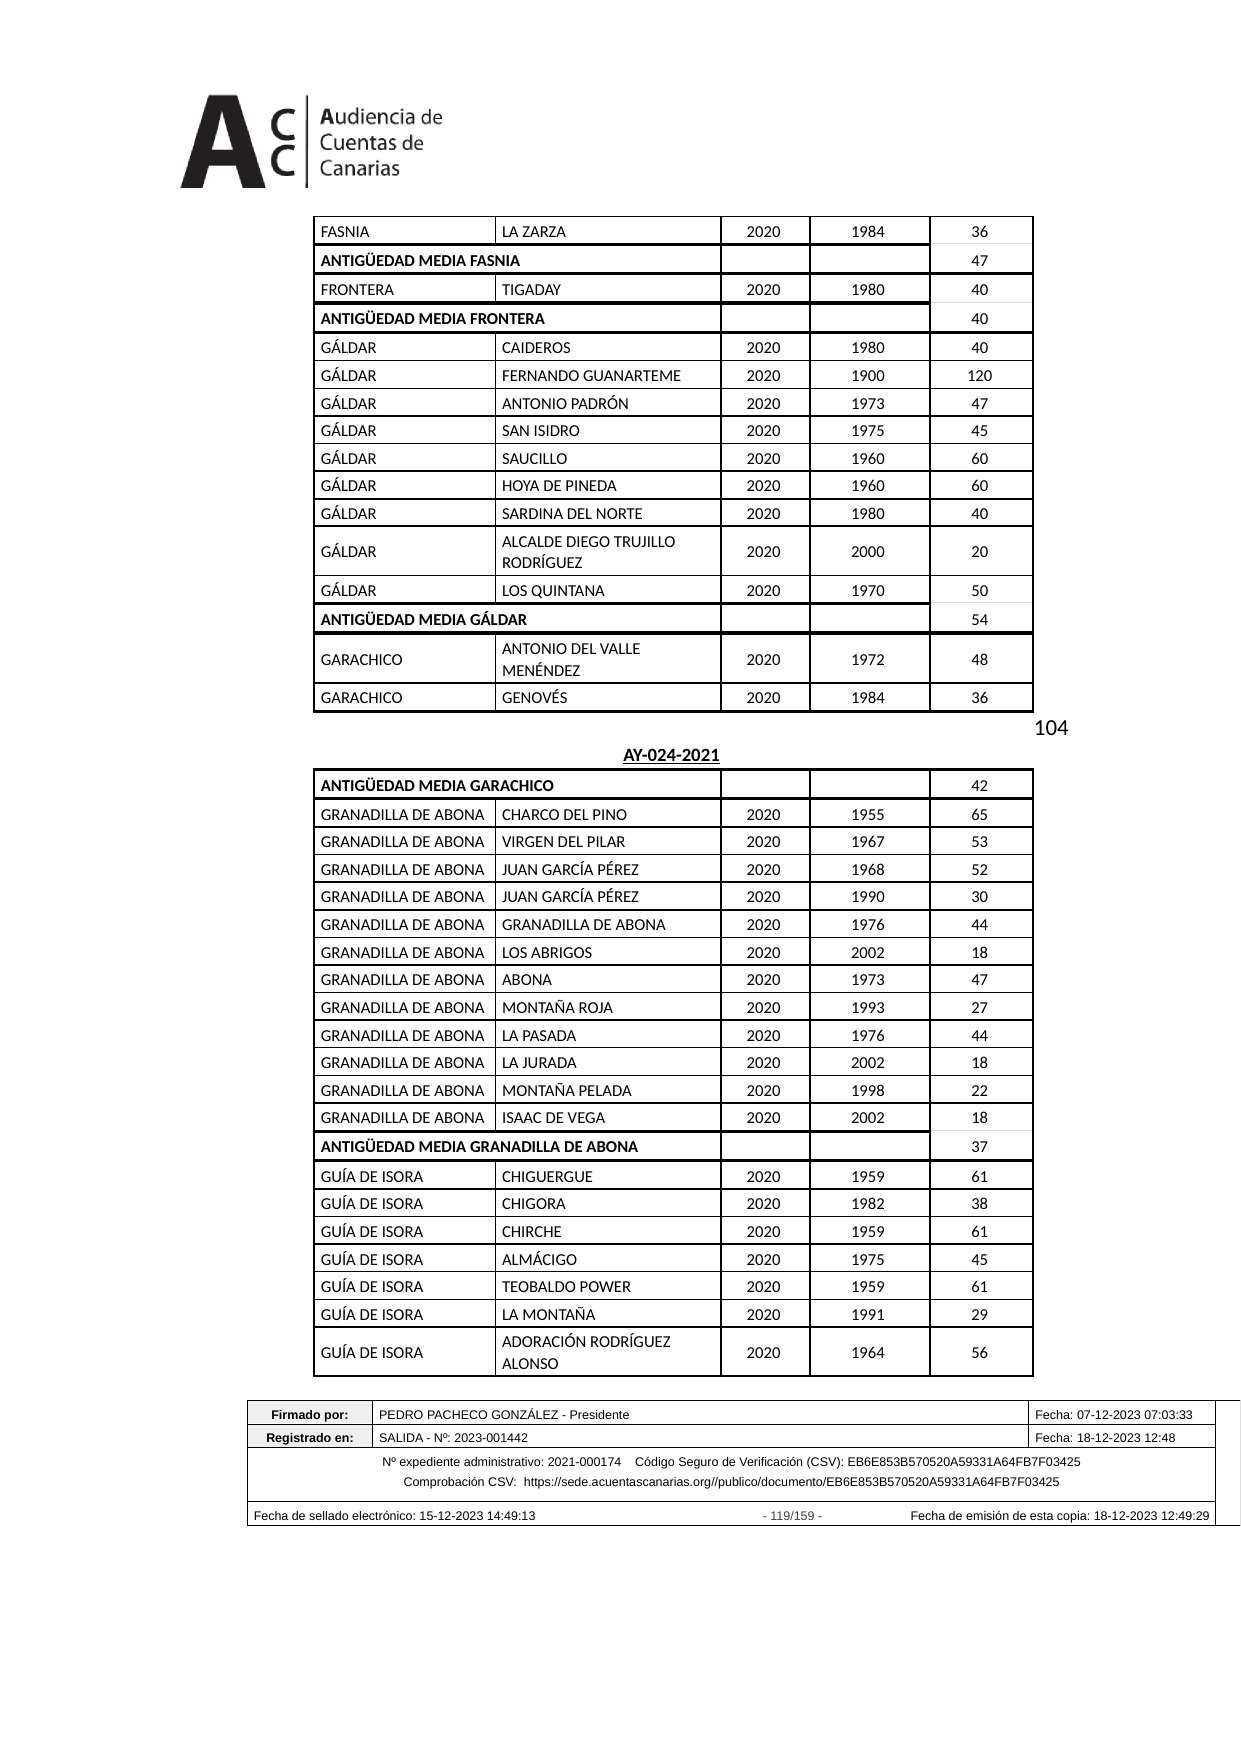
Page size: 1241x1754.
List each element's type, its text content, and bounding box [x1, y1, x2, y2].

table_cell 2020 [722, 855, 809, 881]
table_cell 45 [931, 417, 1032, 443]
table_cell 2020 [722, 635, 809, 682]
table_cell LOS QUINTANA [496, 576, 720, 602]
table_cell ANTONIO DEL VALLE MENÉNDEZ [496, 635, 720, 682]
table_cell [722, 246, 809, 272]
table_cell LOS ABRIGOS [496, 938, 720, 964]
table_cell 61 [931, 1272, 1032, 1298]
table_cell MONTAÑA PELADA [496, 1076, 720, 1102]
table_cell 2020 [722, 1048, 809, 1074]
table_cell 36 [931, 217, 1032, 243]
table_cell [811, 1133, 929, 1159]
table_cell GUÍA DE ISORA [315, 1300, 495, 1326]
table_cell GRANADILLA DE ABONA [315, 883, 495, 909]
table_cell 53 [931, 828, 1032, 854]
table_cell GARACHICO [315, 684, 495, 710]
table_cell 2020 [722, 828, 809, 854]
table_cell CHIGUERGUE [496, 1162, 720, 1188]
table_cell CAIDEROS [496, 334, 720, 360]
table_cell 1984 [811, 684, 929, 710]
table_cell GUÍA DE ISORA [315, 1217, 495, 1243]
table_cell 38 [931, 1190, 1032, 1216]
table_cell SARDINA DEL NORTE [496, 500, 720, 525]
table_cell GRANADILLA DE ABONA [315, 1104, 495, 1130]
table_cell CHIGORA [496, 1190, 720, 1216]
table_cell 52 [931, 855, 1032, 881]
table_cell JUAN GARCÍA PÉREZ [496, 855, 720, 881]
table_cell 2020 [722, 1190, 809, 1216]
table_cell FRONTERA [315, 275, 495, 301]
table_cell 37 [931, 1131, 1032, 1159]
table_cell 2000 [811, 527, 929, 575]
table_cell 1982 [811, 1190, 929, 1216]
table_cell GÁLDAR [315, 389, 495, 415]
table_cell 1960 [811, 472, 929, 498]
table_cell GARACHICO [315, 635, 495, 682]
table_cell [811, 605, 929, 631]
table_cell 40 [931, 303, 1032, 331]
table_cell GÁLDAR [315, 361, 495, 387]
table_cell 1973 [811, 389, 929, 415]
table_cell 2020 [722, 417, 809, 443]
table_cell 1968 [811, 855, 929, 881]
table_cell 47 [931, 389, 1032, 415]
table_cell 1964 [811, 1328, 929, 1375]
table_cell 45 [931, 1245, 1032, 1271]
table_cell 47 [931, 244, 1032, 272]
table_cell 1980 [811, 500, 929, 525]
table_cell 65 [931, 800, 1032, 826]
table_cell 2020 [722, 334, 809, 360]
table_cell GÁLDAR [315, 576, 495, 602]
table_cell 1973 [811, 966, 929, 992]
table_cell 1970 [811, 576, 929, 602]
table_cell 1967 [811, 828, 929, 854]
table_cell 2020 [722, 527, 809, 575]
table_cell [722, 1133, 809, 1159]
table_cell 40 [931, 334, 1032, 360]
table_cell 47 [931, 966, 1032, 992]
table_cell VIRGEN DEL PILAR [496, 828, 720, 854]
table_cell 2020 [722, 1162, 809, 1188]
table_cell 1998 [811, 1076, 929, 1102]
table_cell 36 [931, 684, 1032, 710]
table_cell ABONA [496, 966, 720, 992]
table_cell 2020 [722, 576, 809, 602]
table_cell 2020 [722, 938, 809, 964]
table_cell 1991 [811, 1300, 929, 1326]
table_cell 2020 [722, 217, 809, 243]
table_cell ADORACIÓN RODRÍGUEZ ALONSO [496, 1328, 720, 1375]
table_cell FERNANDO GUANARTEME [496, 361, 720, 387]
table_cell CHARCO DEL PINO [496, 800, 720, 826]
table_cell 18 [931, 1104, 1032, 1130]
table_cell 60 [931, 444, 1032, 470]
table_cell GRANADILLA DE ABONA [315, 938, 495, 964]
table_cell 40 [931, 275, 1032, 301]
table_cell HOYA DE PINEDA [496, 472, 720, 498]
table_cell GUÍA DE ISORA [315, 1245, 495, 1271]
table_cell ANTIGÜEDAD MEDIA GÁLDAR [315, 605, 720, 631]
table_cell ALMÁCIGO [496, 1245, 720, 1271]
table_cell 2020 [722, 275, 809, 301]
table_cell 1959 [811, 1162, 929, 1188]
table_cell 2020 [722, 444, 809, 470]
table_cell GRANADILLA DE ABONA [315, 911, 495, 936]
table_cell TEOBALDO POWER [496, 1272, 720, 1298]
table_cell 61 [931, 1162, 1032, 1188]
table_cell GENOVÉS [496, 684, 720, 710]
table_cell ANTIGÜEDAD MEDIA FASNIA [315, 246, 720, 272]
table_cell 2020 [722, 1217, 809, 1243]
table_cell 20 [931, 527, 1032, 575]
table_cell [811, 246, 929, 272]
table_cell GUÍA DE ISORA [315, 1272, 495, 1298]
table_cell 2020 [722, 361, 809, 387]
table_cell GÁLDAR [315, 334, 495, 360]
table_cell 27 [931, 993, 1032, 1019]
table_cell 2002 [811, 1048, 929, 1074]
table_header 42 [931, 771, 1032, 797]
table_cell [811, 305, 929, 331]
table_header [722, 771, 809, 797]
table_cell GÁLDAR [315, 444, 495, 470]
table_cell LA MONTAÑA [496, 1300, 720, 1326]
table_cell 1960 [811, 444, 929, 470]
table_cell 2020 [722, 993, 809, 1019]
table_cell 1959 [811, 1272, 929, 1298]
table_cell SAN ISIDRO [496, 417, 720, 443]
table_cell 2020 [722, 389, 809, 415]
table_cell [722, 605, 809, 631]
table_cell 2002 [811, 1104, 929, 1130]
table_cell 2020 [722, 1076, 809, 1102]
table_cell 2020 [722, 1272, 809, 1298]
table_cell GUÍA DE ISORA [315, 1328, 495, 1375]
table_cell 1959 [811, 1217, 929, 1243]
table_cell 44 [931, 1021, 1032, 1047]
table_cell 1975 [811, 1245, 929, 1271]
table_cell 1976 [811, 1021, 929, 1047]
table_cell 1980 [811, 275, 929, 301]
table_cell GRANADILLA DE ABONA [496, 911, 720, 936]
table_cell ANTIGÜEDAD MEDIA GRANADILLA DE ABONA [315, 1133, 720, 1159]
table_cell 56 [931, 1328, 1032, 1375]
text AY-024-2021 [623, 743, 1100, 766]
table_cell GUÍA DE ISORA [315, 1162, 495, 1188]
table_cell GUÍA DE ISORA [315, 1190, 495, 1216]
table_cell 54 [931, 603, 1032, 631]
table_cell 1980 [811, 334, 929, 360]
table_cell 2020 [722, 883, 809, 909]
table_cell GÁLDAR [315, 500, 495, 525]
table_cell JUAN GARCÍA PÉREZ [496, 883, 720, 909]
table_cell GRANADILLA DE ABONA [315, 966, 495, 992]
table_header ANTIGÜEDAD MEDIA GARACHICO [315, 771, 720, 797]
table_cell GÁLDAR [315, 417, 495, 443]
table_cell MONTAÑA ROJA [496, 993, 720, 1019]
table_cell GRANADILLA DE ABONA [315, 1021, 495, 1047]
table_cell 2020 [722, 472, 809, 498]
table_cell 50 [931, 576, 1032, 602]
table_cell SAUCILLO [496, 444, 720, 470]
table_cell 1984 [811, 217, 929, 243]
table_cell LA PASADA [496, 1021, 720, 1047]
table_cell 120 [931, 361, 1032, 387]
table_cell 29 [931, 1300, 1032, 1326]
table_cell 18 [931, 1048, 1032, 1074]
table_cell GRANADILLA DE ABONA [315, 1048, 495, 1074]
table_cell 1976 [811, 911, 929, 936]
table_cell 2020 [722, 500, 809, 525]
table_cell FASNIA [315, 217, 495, 243]
table_cell CHIRCHE [496, 1217, 720, 1243]
table_cell 61 [931, 1217, 1032, 1243]
table_cell 44 [931, 911, 1032, 936]
table_cell ANTONIO PADRÓN [496, 389, 720, 415]
table_cell 48 [931, 635, 1032, 682]
table_cell GRANADILLA DE ABONA [315, 828, 495, 854]
table_cell 2020 [722, 1245, 809, 1271]
table_cell ISAAC DE VEGA [496, 1104, 720, 1130]
table_cell [722, 305, 809, 331]
table_cell 2020 [722, 966, 809, 992]
table_cell 2020 [722, 684, 809, 710]
table_cell 2020 [722, 1300, 809, 1326]
table_cell 1993 [811, 993, 929, 1019]
table_header [811, 771, 929, 797]
table_cell GRANADILLA DE ABONA [315, 1076, 495, 1102]
table_cell 60 [931, 472, 1032, 498]
table_cell ALCALDE DIEGO TRUJILLO RODRÍGUEZ [496, 527, 720, 575]
table_cell 22 [931, 1076, 1032, 1102]
table_cell 1972 [811, 635, 929, 682]
table_cell GRANADILLA DE ABONA [315, 855, 495, 881]
text 104 [247, 713, 1074, 741]
table_cell GRANADILLA DE ABONA [315, 993, 495, 1019]
table_cell 18 [931, 938, 1032, 964]
table_cell 1990 [811, 883, 929, 909]
table_cell 2020 [722, 1021, 809, 1047]
table_cell 2020 [722, 911, 809, 936]
table_cell GÁLDAR [315, 527, 495, 575]
table_cell 2020 [722, 800, 809, 826]
table_cell 30 [931, 883, 1032, 909]
table_cell GRANADILLA DE ABONA [315, 800, 495, 826]
table_cell 2020 [722, 1328, 809, 1375]
table_cell LA JURADA [496, 1048, 720, 1074]
table_cell 1900 [811, 361, 929, 387]
table_cell ANTIGÜEDAD MEDIA FRONTERA [315, 305, 720, 331]
table_cell 2020 [722, 1104, 809, 1130]
table_cell 40 [931, 500, 1032, 525]
table_cell 2002 [811, 938, 929, 964]
table_cell GÁLDAR [315, 472, 495, 498]
table_cell 1975 [811, 417, 929, 443]
table_cell LA ZARZA [496, 217, 720, 243]
table_cell 1955 [811, 800, 929, 826]
table_cell TIGADAY [496, 275, 720, 301]
